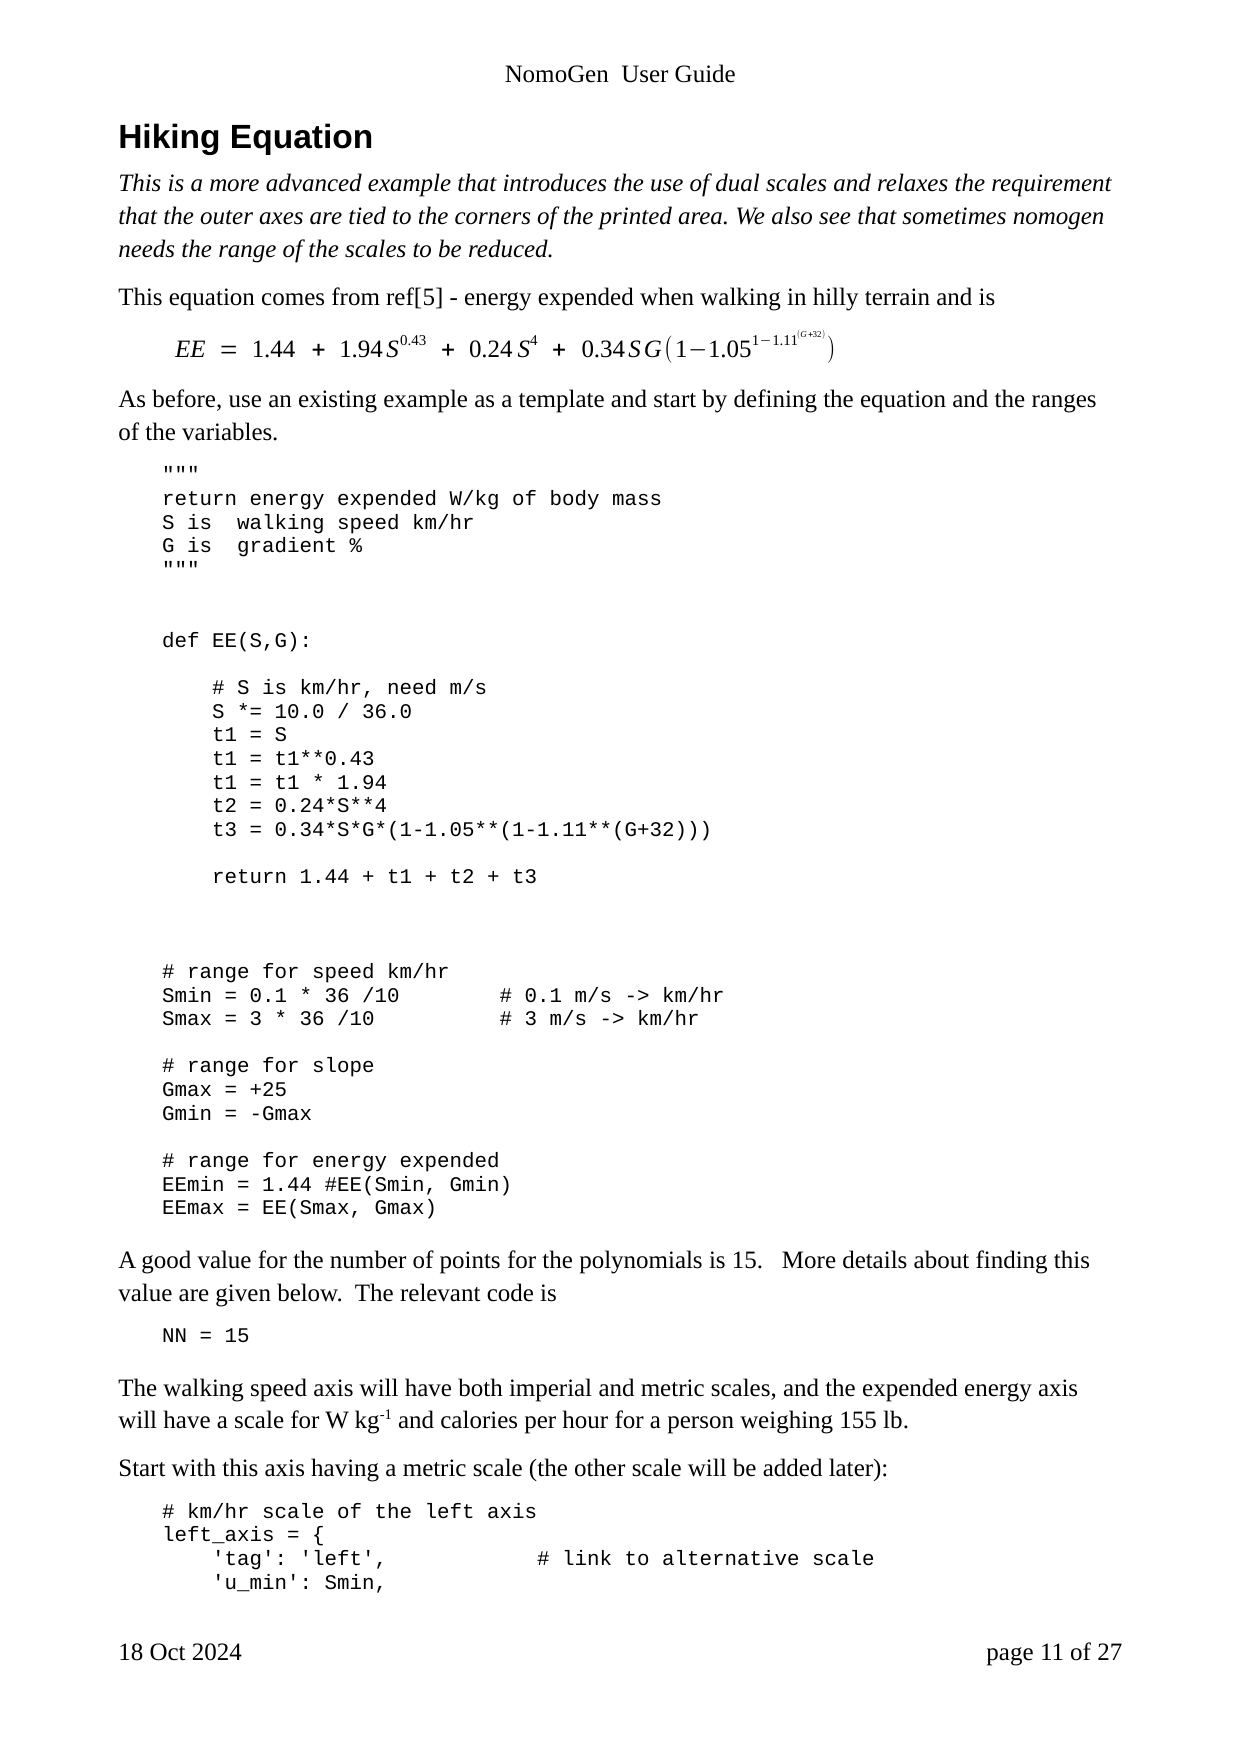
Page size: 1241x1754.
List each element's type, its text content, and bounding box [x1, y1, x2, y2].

text A good value for the number of points for the polynomials is 15. More details about finding this value are given below. The relevant code is [118, 1245, 1122, 1306]
text Start with this axis having a metric scale (the other scale will be added later): [118, 1453, 1122, 1482]
text def EE(S,G): [162, 630, 1122, 653]
text """ [162, 464, 1122, 488]
text G is gradient % [162, 535, 1122, 559]
text # km/hr scale of the left axis [162, 1501, 1122, 1524]
text S is walking speed km/hr [162, 512, 1122, 535]
text t2 = 0.24*S**4 [162, 795, 1122, 819]
text EEmax = EE(Smax, Gmax) [162, 1197, 1122, 1221]
text left_axis = { [162, 1524, 1122, 1548]
text return 1.44 + t1 + t2 + t3 [162, 866, 1122, 890]
subtitle Hiking Equation [118, 117, 1122, 156]
text This is a more advanced example that introduces the use of dual scales and relaxes the requirement that the outer axes are tied to the corners of the printed area. We also see that sometimes nomogen needs the range of the scales to be reduced. [118, 168, 1122, 263]
text # S is km/hr, need m/s [162, 677, 1122, 701]
text """ [162, 559, 1122, 583]
text return energy expended W/kg of body mass [162, 488, 1122, 512]
text The walking speed axis will have both imperial and metric scales, and the expended energy axis will have a scale for W kg-1 and calories per hour for a person weighing 155 lb. [118, 1373, 1122, 1434]
text This equation comes from ref[5] - energy expended when walking in hilly terrain and is [118, 282, 1122, 311]
text # range for energy expended [162, 1150, 1122, 1174]
text 'u_min': Smin, [162, 1572, 1122, 1595]
text As before, use an existing example as a template and start by defining the equation and the ranges of the variables. [118, 384, 1122, 446]
text NN = 15 [162, 1325, 1122, 1349]
text 'tag': 'left', # link to alternative scale [162, 1548, 1122, 1572]
text Gmax = +25 [162, 1079, 1122, 1103]
text S *= 10.0 / 36.0 [162, 701, 1122, 724]
text t1 = t1**0.43 [162, 748, 1122, 772]
text # range for slope [162, 1056, 1122, 1079]
text Smin = 0.1 * 36 /10 # 0.1 m/s -> km/hr [162, 984, 1122, 1008]
text EEmin = 1.44 #EE(Smin, Gmin) [162, 1174, 1122, 1197]
text t1 = S [162, 724, 1122, 748]
text Gmin = -Gmax [162, 1103, 1122, 1126]
text Smax = 3 * 36 /10 # 3 m/s -> km/hr [162, 1008, 1122, 1032]
text # range for speed km/hr [162, 961, 1122, 984]
text t3 = 0.34*S*G*(1-1.05**(1-1.11**(G+32))) [162, 819, 1122, 843]
text t1 = t1 * 1.94 [162, 772, 1122, 795]
